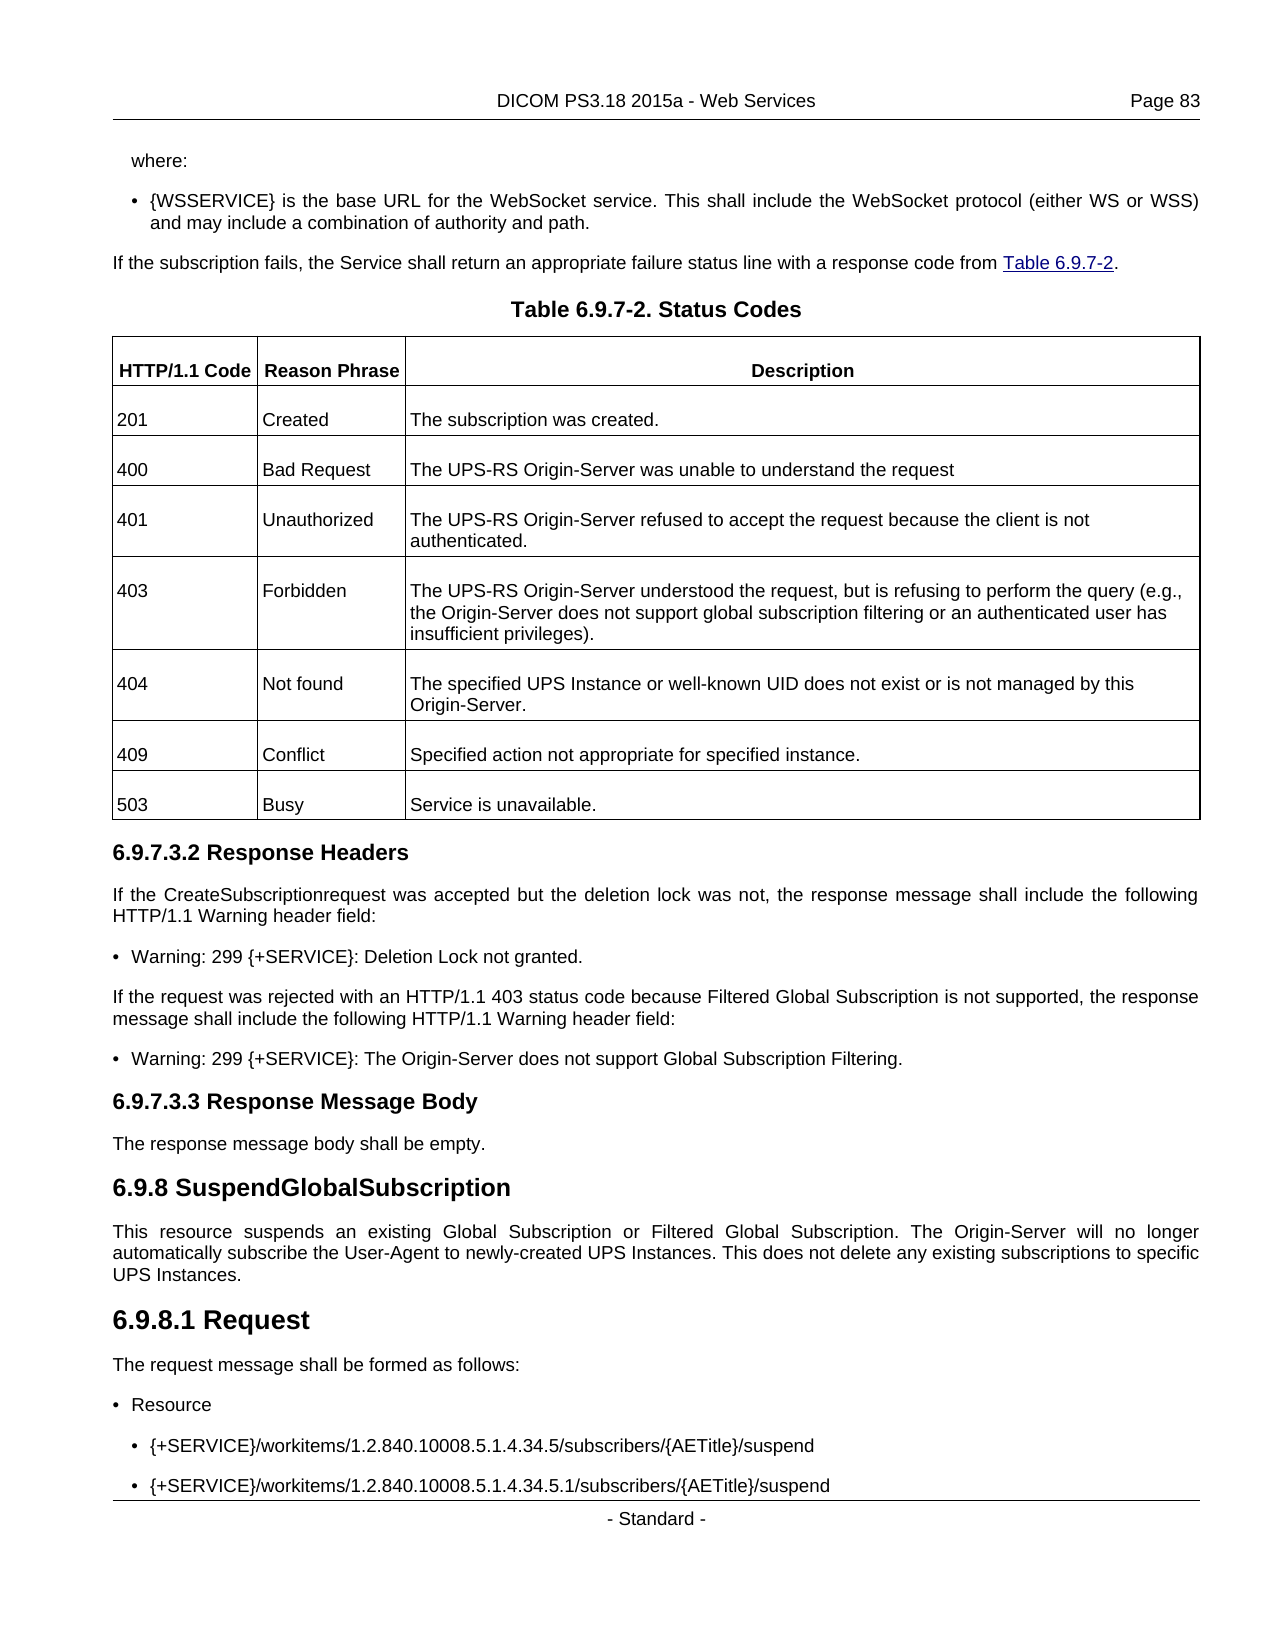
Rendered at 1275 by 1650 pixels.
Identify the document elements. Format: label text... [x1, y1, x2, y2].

list {+SERVICE}/workitems/1.2.840.10008.5.1.4.34.5.1/subscribers/{AETitle}/suspend [131, 1475, 1200, 1496]
table_cell Unauthorized [258, 486, 405, 556]
table_cell The specified UPS Instance or well-known UID does not exist or is not managed by this Origin-Server. [406, 650, 1199, 720]
table_cell Busy [258, 771, 405, 819]
table_cell The UPS-RS Origin-Server understood the request, but is refusing to perform the query (e.g., the Origin-Server does not support global subscription filtering or an authenticated user has insufficient privileges). [406, 557, 1199, 649]
table_cell 400 [113, 436, 257, 485]
table_cell Created [258, 386, 405, 435]
text The request message shall be formed as follows: [112, 1354, 1200, 1376]
text If the CreateSubscriptionrequest was accepted but the deletion lock was not, the response message shall include the following HTTP/1.1 Warning header field: [112, 884, 1200, 927]
text The response message body shall be empty. [112, 1133, 1200, 1154]
text 6.9.8 SuspendGlobalSubscription [112, 1173, 1200, 1202]
table_cell 401 [113, 486, 257, 556]
list {+SERVICE}/workitems/1.2.840.10008.5.1.4.34.5/subscribers/{AETitle}/suspend [131, 1434, 1200, 1456]
table_cell 503 [113, 771, 257, 819]
table_cell Specified action not appropriate for specified instance. [406, 721, 1199, 770]
table_header Description [406, 337, 1199, 385]
table_cell The UPS-RS Origin-Server refused to accept the request because the client is not authenticated. [406, 486, 1199, 556]
text Table 6.9.7-2. Status Codes [112, 296, 1200, 322]
table_cell Service is unavailable. [406, 771, 1199, 819]
list Resource [112, 1394, 1200, 1416]
table_cell The UPS-RS Origin-Server was unable to understand the request [406, 436, 1199, 485]
text This resource suspends an existing Global Subscription or Filtered Global Subscription. The Origin-Server will no longer automatically subscribe the User-Agent to newly-created UPS Instances. This does not delete any existing subscriptions to specific UPS Instances. [112, 1221, 1200, 1285]
list Warning: 299 {+SERVICE}: The Origin-Server does not support Global Subscription Filtering. [112, 1048, 1200, 1069]
table_cell The subscription was created. [406, 386, 1199, 435]
table_header HTTP/1.1 Code [113, 337, 257, 385]
text 6.9.7.3.3 Response Message Body [112, 1088, 1200, 1114]
table_cell Conflict [258, 721, 405, 770]
text 6.9.8.1 Request [112, 1304, 1200, 1335]
list {WSSERVICE} is the base URL for the WebSocket service. This shall include the WebSocket protocol (either WS or WSS) and may include a combination of authority and path. [131, 190, 1200, 233]
table_cell 409 [113, 721, 257, 770]
table_header Reason Phrase [258, 337, 405, 385]
text 6.9.7.3.2 Response Headers [112, 839, 1200, 865]
list Warning: 299 {+SERVICE}: Deletion Lock not granted. [112, 946, 1200, 967]
table_cell Bad Request [258, 436, 405, 485]
text If the request was rejected with an HTTP/1.1 403 status code because Filtered Global Subscription is not supported, the response message shall include the following HTTP/1.1 Warning header field: [112, 986, 1200, 1029]
table_cell 403 [113, 557, 257, 649]
table_cell Forbidden [258, 557, 405, 649]
table_cell Not found [258, 650, 405, 720]
table_cell 404 [113, 650, 257, 720]
text If the subscription fails, the Service shall return an appropriate failure status line with a response code from Table 6.9.7-2. [112, 252, 1200, 274]
table_cell 201 [113, 386, 257, 435]
list where: [112, 150, 1200, 172]
